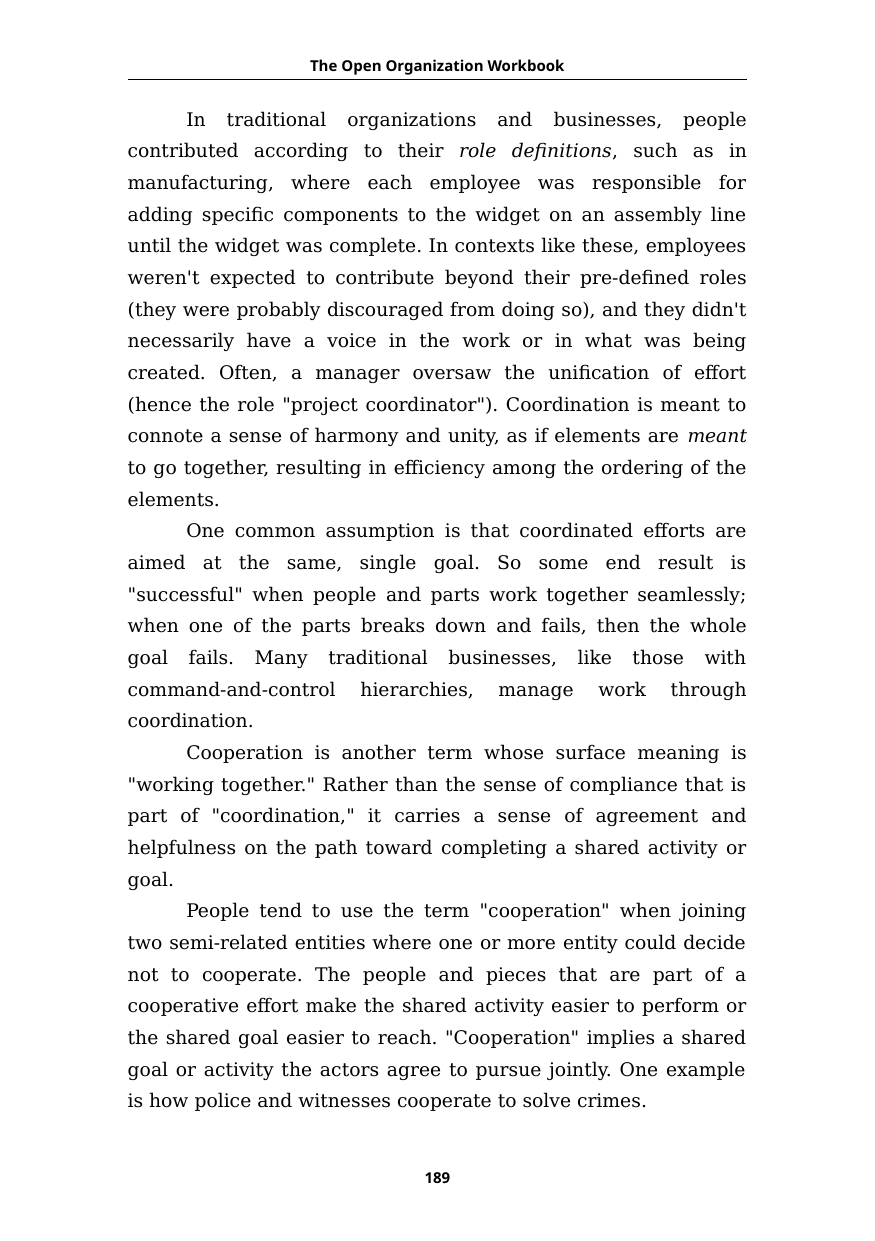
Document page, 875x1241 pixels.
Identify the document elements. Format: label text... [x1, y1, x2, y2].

text Cooperation is another term whose surface meaning is "working together." Rather than the sense of compliance that is part of "coordination," it carries a sense of agreement and helpfulness on the path toward completing a shared activity or goal. [127, 742, 747, 891]
text In traditional organizations and businesses, people contributed according to their role definitions, such as in manufacturing, where each employee was responsible for adding specific components to the widget on an assembly line until the widget was complete. In contexts like these, employees weren't expected to contribute beyond their pre-defined roles (they were probably discouraged from doing so), and they didn't necessarily have a voice in the work or in what was being created. Often, a manager oversaw the unification of effort (hence the role "project coordinator"). Coordination is meant to connote a sense of harmony and unity, as if elements are meant to go together, resulting in efficiency among the ordering of the elements. [127, 109, 747, 511]
text People tend to use the term "cooperation" when joining two semi-related entities where one or more entity could decide not to cooperate. The people and pieces that are part of a cooperative effort make the shared activity easier to perform or the shared goal easier to reach. "Cooperation" implies a shared goal or activity the actors agree to pursue jointly. One example is how police and witnesses cooperate to solve crimes. [127, 900, 747, 1112]
text One common assumption is that coordinated efforts are aimed at the same, single goal. So some end result is "successful" when people and parts work together seamlessly; when one of the parts breaks down and fails, then the whole goal fails. Many traditional businesses, like those with command-and-control hierarchies, manage work through coordination. [127, 520, 747, 732]
